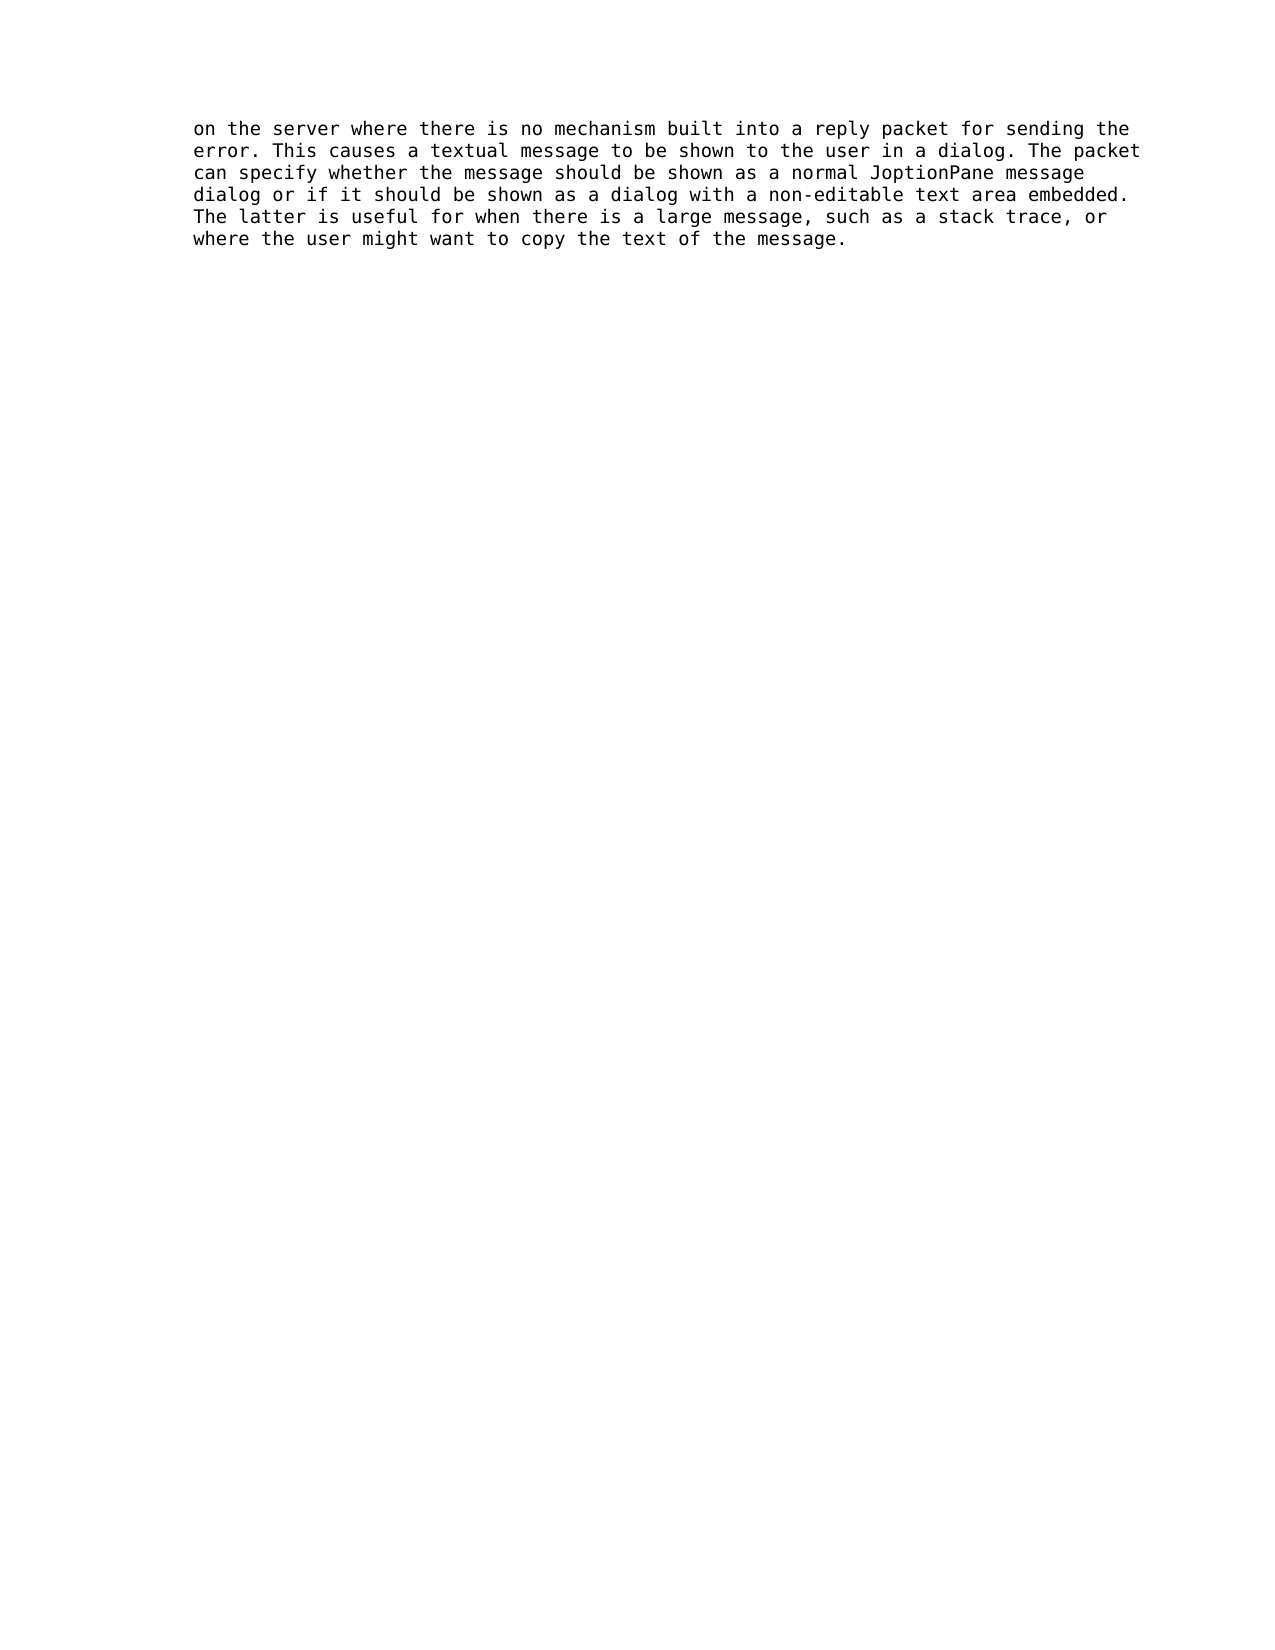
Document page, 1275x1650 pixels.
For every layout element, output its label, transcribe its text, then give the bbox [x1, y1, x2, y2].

list on the server where there is no mechanism built into a reply packet for sending the error. This causes a textual message to be shown to the user in a dialog. The packet can specify whether the message should be shown as a normal JoptionPane message dialog or if it should be shown as a dialog with a non-editable text area embedded. The latter is useful for when there is a large message, such as a stack trace, or where the user might want to copy the text of the message. [156, 118, 1157, 249]
